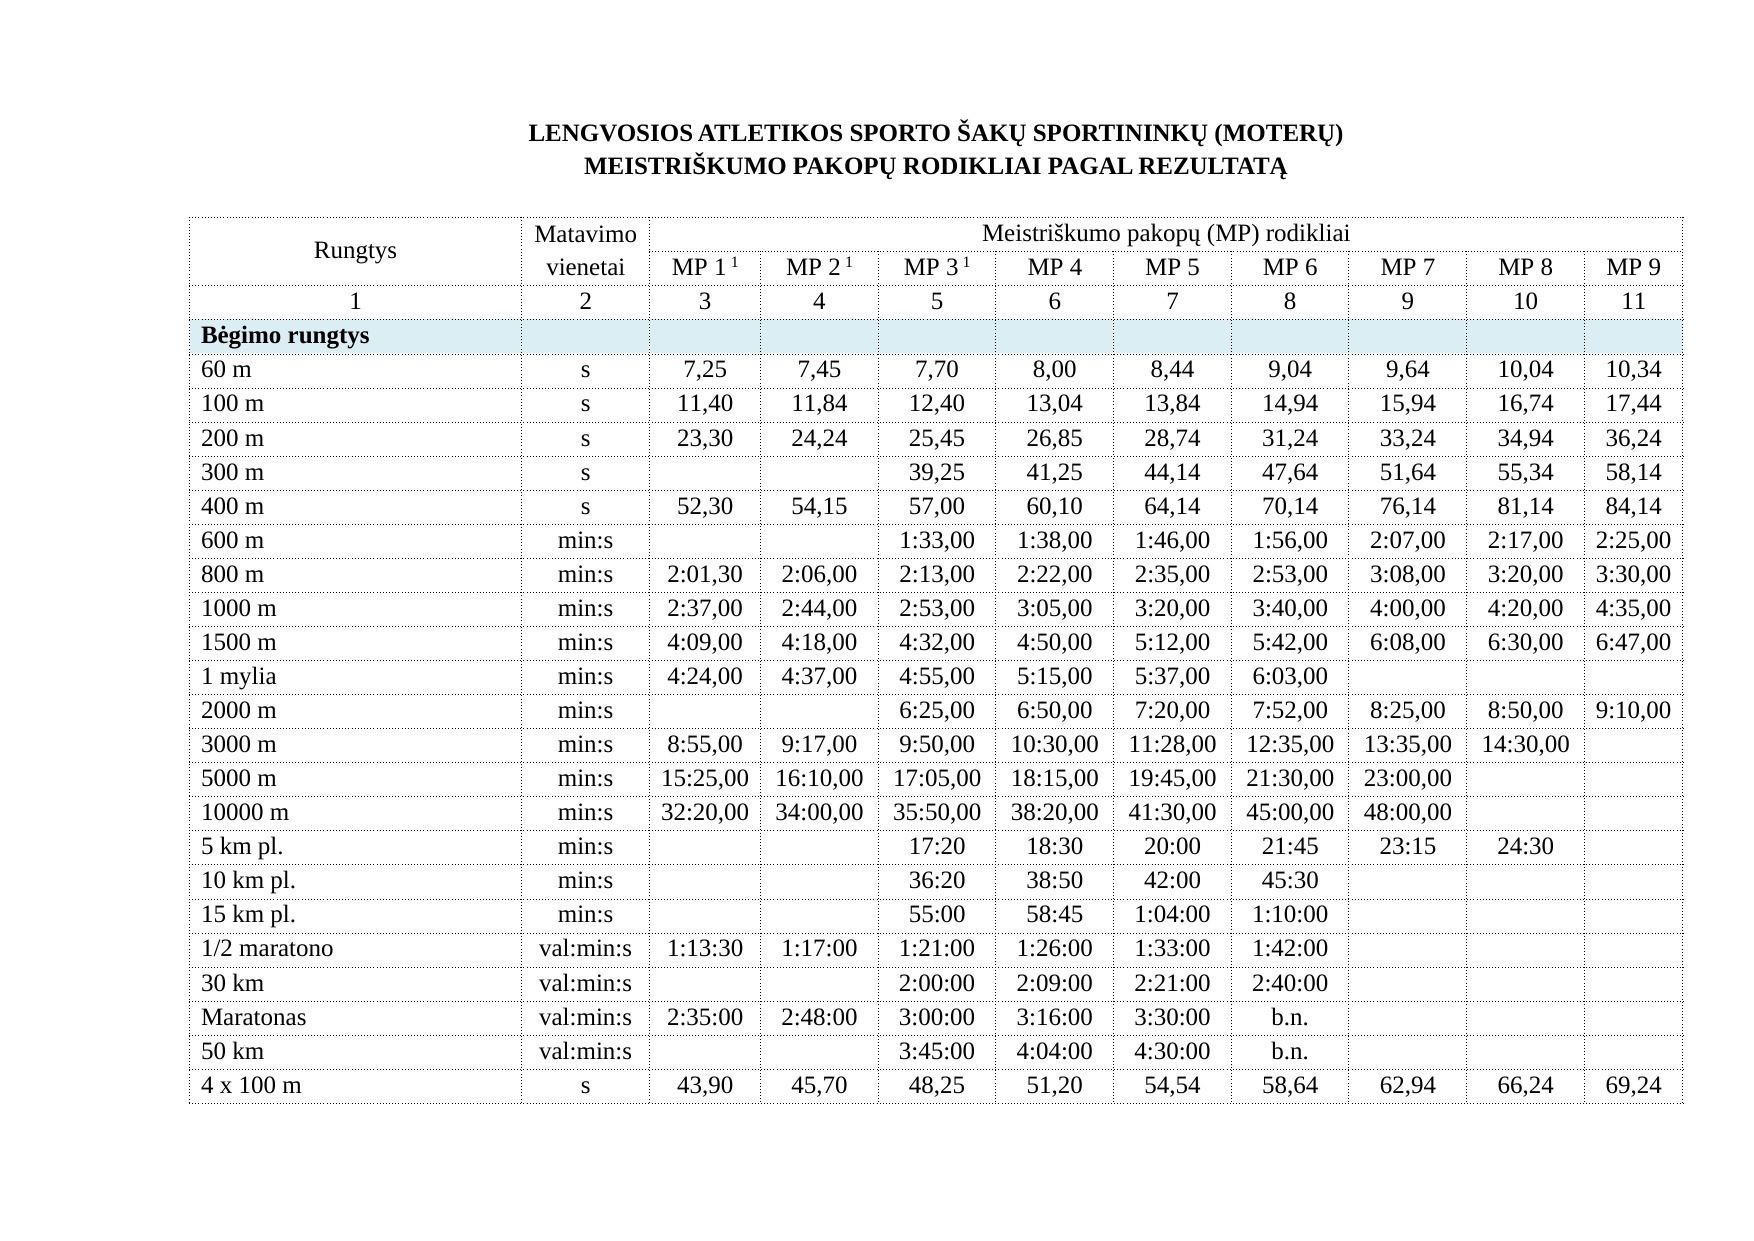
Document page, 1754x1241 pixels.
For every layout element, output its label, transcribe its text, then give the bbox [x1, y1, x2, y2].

table_cell 1:42:00 [1231, 933, 1349, 967]
table_cell [1467, 933, 1584, 967]
table_cell 33,24 [1349, 422, 1467, 456]
table_cell 54,54 [1114, 1069, 1231, 1103]
table_cell 23:00,00 [1349, 762, 1467, 796]
table_cell 84,14 [1584, 490, 1683, 524]
table_cell 16,74 [1467, 388, 1584, 422]
table_cell 8:25,00 [1349, 694, 1467, 728]
table_cell 42:00 [1114, 864, 1231, 898]
table_cell s [521, 388, 649, 422]
table_cell [650, 524, 760, 558]
table_cell 47,64 [1231, 456, 1349, 490]
table_cell 48:00,00 [1349, 796, 1467, 830]
table_cell 6:30,00 [1467, 626, 1584, 660]
table_cell [1349, 899, 1467, 932]
table_cell 2:13,00 [878, 558, 996, 592]
table_cell 44,14 [1114, 456, 1231, 490]
table_cell 1:33:00 [1114, 933, 1231, 967]
table_cell 4:55,00 [878, 660, 996, 694]
table_cell 7:20,00 [1114, 694, 1231, 728]
text MEISTRIŠKUMO PAKOPŲ RODIKLIAI PAGAL REZULTATĄ [177, 151, 1695, 180]
table_cell 4:20,00 [1467, 592, 1584, 626]
table_cell 2:53,00 [1231, 558, 1349, 592]
table_cell 2:40:00 [1231, 967, 1349, 1001]
table_cell [1584, 899, 1683, 932]
table_cell 10 [1467, 285, 1584, 319]
table_cell 9:50,00 [878, 728, 996, 762]
table_cell 4:37,00 [760, 660, 878, 694]
table_cell 17:05,00 [878, 762, 996, 796]
table_cell 1000 m [190, 592, 521, 626]
table_cell [760, 899, 878, 932]
table_cell 34,94 [1467, 422, 1584, 456]
table_cell [760, 830, 878, 864]
table_cell 1 [190, 285, 521, 319]
table_cell 4:32,00 [878, 626, 996, 660]
table_cell 8,44 [1114, 354, 1231, 387]
table_cell 18:30 [996, 830, 1113, 864]
table_cell 16:10,00 [760, 762, 878, 796]
table_cell 13,04 [996, 388, 1113, 422]
table_cell min:s [521, 694, 649, 728]
table_cell 11:28,00 [1114, 728, 1231, 762]
table_cell 3:16:00 [996, 1001, 1113, 1035]
table_cell 6:08,00 [1349, 626, 1467, 660]
table_cell 1:46,00 [1114, 524, 1231, 558]
table_cell MP 2 1 [760, 251, 878, 285]
table_cell 2:35,00 [1114, 558, 1231, 592]
table_cell 1:38,00 [996, 524, 1113, 558]
table_cell 1500 m [190, 626, 521, 660]
table_cell 31,24 [1231, 422, 1349, 456]
table_cell 34:00,00 [760, 796, 878, 830]
table_cell 58,64 [1231, 1069, 1349, 1103]
table_cell 1:21:00 [878, 933, 996, 967]
table_cell 3:20,00 [1467, 558, 1584, 592]
table_cell 2:37,00 [650, 592, 760, 626]
table_cell [650, 694, 760, 728]
table_cell 3:45:00 [878, 1035, 996, 1069]
table_cell 2:44,00 [760, 592, 878, 626]
table_cell 18:15,00 [996, 762, 1113, 796]
table_cell 2000 m [190, 694, 521, 728]
table_cell 21:45 [1231, 830, 1349, 864]
table_cell 32:20,00 [650, 796, 760, 830]
table_cell 13,84 [1114, 388, 1231, 422]
table_cell 11,40 [650, 388, 760, 422]
table_cell min:s [521, 524, 649, 558]
table_cell 43,90 [650, 1069, 760, 1103]
table_cell 25,45 [878, 422, 996, 456]
table_cell 58:45 [996, 899, 1113, 932]
table_cell 15,94 [1349, 388, 1467, 422]
table_cell 20:00 [1114, 830, 1231, 864]
table_cell 3:05,00 [996, 592, 1113, 626]
table_cell 60,10 [996, 490, 1113, 524]
table_cell 11,84 [760, 388, 878, 422]
table_cell [650, 456, 760, 490]
table_cell [1584, 1035, 1683, 1069]
table_cell 6:47,00 [1584, 626, 1683, 660]
table_cell 17:20 [878, 830, 996, 864]
table_cell 8:50,00 [1467, 694, 1584, 728]
table_cell Bėgimo rungtys [190, 319, 521, 353]
table_cell 6:03,00 [1231, 660, 1349, 694]
table_cell [760, 694, 878, 728]
table_cell [1584, 762, 1683, 796]
table_cell 23,30 [650, 422, 760, 456]
table_cell 19:45,00 [1114, 762, 1231, 796]
table_cell [760, 319, 878, 353]
table_cell 7,70 [878, 354, 996, 387]
table_cell 14,94 [1231, 388, 1349, 422]
table_cell s [521, 490, 649, 524]
table_cell 60 m [190, 354, 521, 387]
table_cell 1:17:00 [760, 933, 878, 967]
table_cell min:s [521, 660, 649, 694]
table_cell 55,34 [1467, 456, 1584, 490]
table_cell 1 mylia [190, 660, 521, 694]
table_cell 28,74 [1114, 422, 1231, 456]
table_cell [1349, 933, 1467, 967]
table_cell 10:30,00 [996, 728, 1113, 762]
table_cell 3:08,00 [1349, 558, 1467, 592]
table_cell 6:25,00 [878, 694, 996, 728]
table_cell 4 x 100 m [190, 1069, 521, 1103]
table_cell 9,04 [1231, 354, 1349, 387]
table_cell 5 km pl. [190, 830, 521, 864]
table_cell 10000 m [190, 796, 521, 830]
table_cell 3:30,00 [1584, 558, 1683, 592]
table_cell 10,34 [1584, 354, 1683, 387]
table_cell 5:42,00 [1231, 626, 1349, 660]
table_cell 2:21:00 [1114, 967, 1231, 1001]
table_cell 12:35,00 [1231, 728, 1349, 762]
table_cell 5:12,00 [1114, 626, 1231, 660]
table_cell min:s [521, 592, 649, 626]
table_cell 21:30,00 [1231, 762, 1349, 796]
table_cell 48,25 [878, 1069, 996, 1103]
table_cell MP 1 1 [650, 251, 760, 285]
table_cell 8:55,00 [650, 728, 760, 762]
table_cell MP 9 [1584, 251, 1683, 285]
table_cell 9:17,00 [760, 728, 878, 762]
table_cell [1584, 1001, 1683, 1035]
table_cell [1584, 728, 1683, 762]
table_cell [1349, 1035, 1467, 1069]
table_cell 3 [650, 285, 760, 319]
table_cell [1467, 967, 1584, 1001]
table_header Matavimo vienetai [521, 217, 649, 285]
table_cell MP 8 [1467, 251, 1584, 285]
table_cell 800 m [190, 558, 521, 592]
table_cell [878, 319, 996, 353]
table_cell 6 [996, 285, 1113, 319]
table_cell min:s [521, 626, 649, 660]
table_cell min:s [521, 728, 649, 762]
table_cell min:s [521, 796, 649, 830]
table_cell 36:20 [878, 864, 996, 898]
table_cell 14:30,00 [1467, 728, 1584, 762]
table_cell 10,04 [1467, 354, 1584, 387]
table_cell [1467, 899, 1584, 932]
table_cell 35:50,00 [878, 796, 996, 830]
table_cell 41:30,00 [1114, 796, 1231, 830]
table_cell [1584, 660, 1683, 694]
table_cell [650, 1035, 760, 1069]
table_cell 1:13:30 [650, 933, 760, 967]
table_cell 8 [1231, 285, 1349, 319]
table_cell 1:10:00 [1231, 899, 1349, 932]
table_cell 7,25 [650, 354, 760, 387]
table_cell [1584, 864, 1683, 898]
table_cell 64,14 [1114, 490, 1231, 524]
table_cell [1349, 319, 1467, 353]
table_cell min:s [521, 762, 649, 796]
table_cell 57,00 [878, 490, 996, 524]
table_cell 3:40,00 [1231, 592, 1349, 626]
table_cell 24,24 [760, 422, 878, 456]
table_cell s [521, 456, 649, 490]
table_cell min:s [521, 864, 649, 898]
table_cell 9 [1349, 285, 1467, 319]
table_cell 36,24 [1584, 422, 1683, 456]
table_cell 38:50 [996, 864, 1113, 898]
table_cell 5 [878, 285, 996, 319]
table_cell 2:17,00 [1467, 524, 1584, 558]
table_cell MP 5 [1114, 251, 1231, 285]
table_cell 400 m [190, 490, 521, 524]
table_cell val:min:s [521, 933, 649, 967]
table_cell [1584, 933, 1683, 967]
table_cell 4:18,00 [760, 626, 878, 660]
table_cell MP 4 [996, 251, 1113, 285]
table_cell 2:35:00 [650, 1001, 760, 1035]
table_cell MP 6 [1231, 251, 1349, 285]
table_cell 13:35,00 [1349, 728, 1467, 762]
table_cell 5:37,00 [1114, 660, 1231, 694]
table_cell 4 [760, 285, 878, 319]
table_cell 38:20,00 [996, 796, 1113, 830]
table_cell 2:25,00 [1584, 524, 1683, 558]
table_cell [650, 967, 760, 1001]
text lengvOSIOS ATLETIKOS SPORTO ŠAKŲ SPORTININKŲ (moterų) [177, 118, 1695, 147]
table_cell [1467, 660, 1584, 694]
table_cell s [521, 422, 649, 456]
table_cell [650, 864, 760, 898]
table_cell 1:26:00 [996, 933, 1113, 967]
table_cell 4:50,00 [996, 626, 1113, 660]
table_cell [1349, 660, 1467, 694]
table_cell s [521, 1069, 649, 1103]
table_cell 1:56,00 [1231, 524, 1349, 558]
table_cell 41,25 [996, 456, 1113, 490]
table_cell 12,40 [878, 388, 996, 422]
table_cell 30 km [190, 967, 521, 1001]
table_cell min:s [521, 899, 649, 932]
table_cell 2:00:00 [878, 967, 996, 1001]
table_cell 2:07,00 [1349, 524, 1467, 558]
table_cell 4:35,00 [1584, 592, 1683, 626]
table_header Rungtys [190, 217, 521, 285]
table_cell 300 m [190, 456, 521, 490]
table_cell min:s [521, 558, 649, 592]
table_cell [1467, 796, 1584, 830]
table_cell 39,25 [878, 456, 996, 490]
table_cell 2:53,00 [878, 592, 996, 626]
table_cell [1584, 967, 1683, 1001]
table_cell 3000 m [190, 728, 521, 762]
table_cell 76,14 [1349, 490, 1467, 524]
table_cell 5000 m [190, 762, 521, 796]
table_cell 10 km pl. [190, 864, 521, 898]
table_cell 69,24 [1584, 1069, 1683, 1103]
table_cell 15 km pl. [190, 899, 521, 932]
table_cell [650, 899, 760, 932]
table_cell 15:25,00 [650, 762, 760, 796]
table_cell 3:30:00 [1114, 1001, 1231, 1035]
table_cell 8,00 [996, 354, 1113, 387]
table_cell [1467, 1035, 1584, 1069]
table_cell 81,14 [1467, 490, 1584, 524]
table_cell 9,64 [1349, 354, 1467, 387]
table_cell [1467, 762, 1584, 796]
table_cell [1231, 319, 1349, 353]
table_cell [650, 830, 760, 864]
table_cell 4:30:00 [1114, 1035, 1231, 1069]
table_cell [521, 319, 649, 353]
table_cell 200 m [190, 422, 521, 456]
table_cell [760, 456, 878, 490]
table_cell 7:52,00 [1231, 694, 1349, 728]
table_cell min:s [521, 830, 649, 864]
table_cell b.n. [1231, 1001, 1349, 1035]
table_cell 3:20,00 [1114, 592, 1231, 626]
table_cell 45,70 [760, 1069, 878, 1103]
table_cell 4:09,00 [650, 626, 760, 660]
table_cell 2:48:00 [760, 1001, 878, 1035]
table_cell [650, 319, 760, 353]
table_cell 7 [1114, 285, 1231, 319]
table_cell 2:22,00 [996, 558, 1113, 592]
table_cell [996, 319, 1113, 353]
table_cell val:min:s [521, 1035, 649, 1069]
table_cell Maratonas [190, 1001, 521, 1035]
table_cell 45:00,00 [1231, 796, 1349, 830]
table_cell [1584, 319, 1683, 353]
table_cell s [521, 354, 649, 387]
table_cell [760, 967, 878, 1001]
table_cell 62,94 [1349, 1069, 1467, 1103]
table_cell 66,24 [1467, 1069, 1584, 1103]
table_cell val:min:s [521, 967, 649, 1001]
table_cell [1349, 1001, 1467, 1035]
table_cell 2:01,30 [650, 558, 760, 592]
table_cell 50 km [190, 1035, 521, 1069]
table_cell 600 m [190, 524, 521, 558]
table_cell 1:33,00 [878, 524, 996, 558]
table_cell [1114, 319, 1231, 353]
table_cell 70,14 [1231, 490, 1349, 524]
table_cell [760, 524, 878, 558]
table_cell 24:30 [1467, 830, 1584, 864]
table_cell 11 [1584, 285, 1683, 319]
table_cell b.n. [1231, 1035, 1349, 1069]
table_cell 2:06,00 [760, 558, 878, 592]
table_cell MP 3 1 [878, 251, 996, 285]
table_cell 51,64 [1349, 456, 1467, 490]
table_cell [760, 864, 878, 898]
table_cell 7,45 [760, 354, 878, 387]
table_cell [1349, 967, 1467, 1001]
table_cell 2:09:00 [996, 967, 1113, 1001]
table_cell [1467, 1001, 1584, 1035]
table_cell [1584, 830, 1683, 864]
table_cell 100 m [190, 388, 521, 422]
table_cell [1467, 319, 1584, 353]
table_cell 6:50,00 [996, 694, 1113, 728]
table_cell [760, 1035, 878, 1069]
table_header Meistriškumo pakopų (MP) rodikliai [650, 217, 1683, 251]
table_cell 58,14 [1584, 456, 1683, 490]
table_cell 23:15 [1349, 830, 1467, 864]
table_cell 52,30 [650, 490, 760, 524]
table_cell 3:00:00 [878, 1001, 996, 1035]
table_cell 55:00 [878, 899, 996, 932]
table_cell 17,44 [1584, 388, 1683, 422]
table_cell 45:30 [1231, 864, 1349, 898]
table_cell 51,20 [996, 1069, 1113, 1103]
table_cell 1/2 maratono [190, 933, 521, 967]
table_cell 54,15 [760, 490, 878, 524]
table_cell 1:04:00 [1114, 899, 1231, 932]
table_cell [1584, 796, 1683, 830]
table_cell 2 [521, 285, 649, 319]
table_cell 9:10,00 [1584, 694, 1683, 728]
table_cell [1467, 864, 1584, 898]
table_cell MP 7 [1349, 251, 1467, 285]
table_cell 4:04:00 [996, 1035, 1113, 1069]
table_cell 26,85 [996, 422, 1113, 456]
table_cell 4:24,00 [650, 660, 760, 694]
table_cell 5:15,00 [996, 660, 1113, 694]
table_cell val:min:s [521, 1001, 649, 1035]
table_cell [1349, 864, 1467, 898]
table_cell 4:00,00 [1349, 592, 1467, 626]
